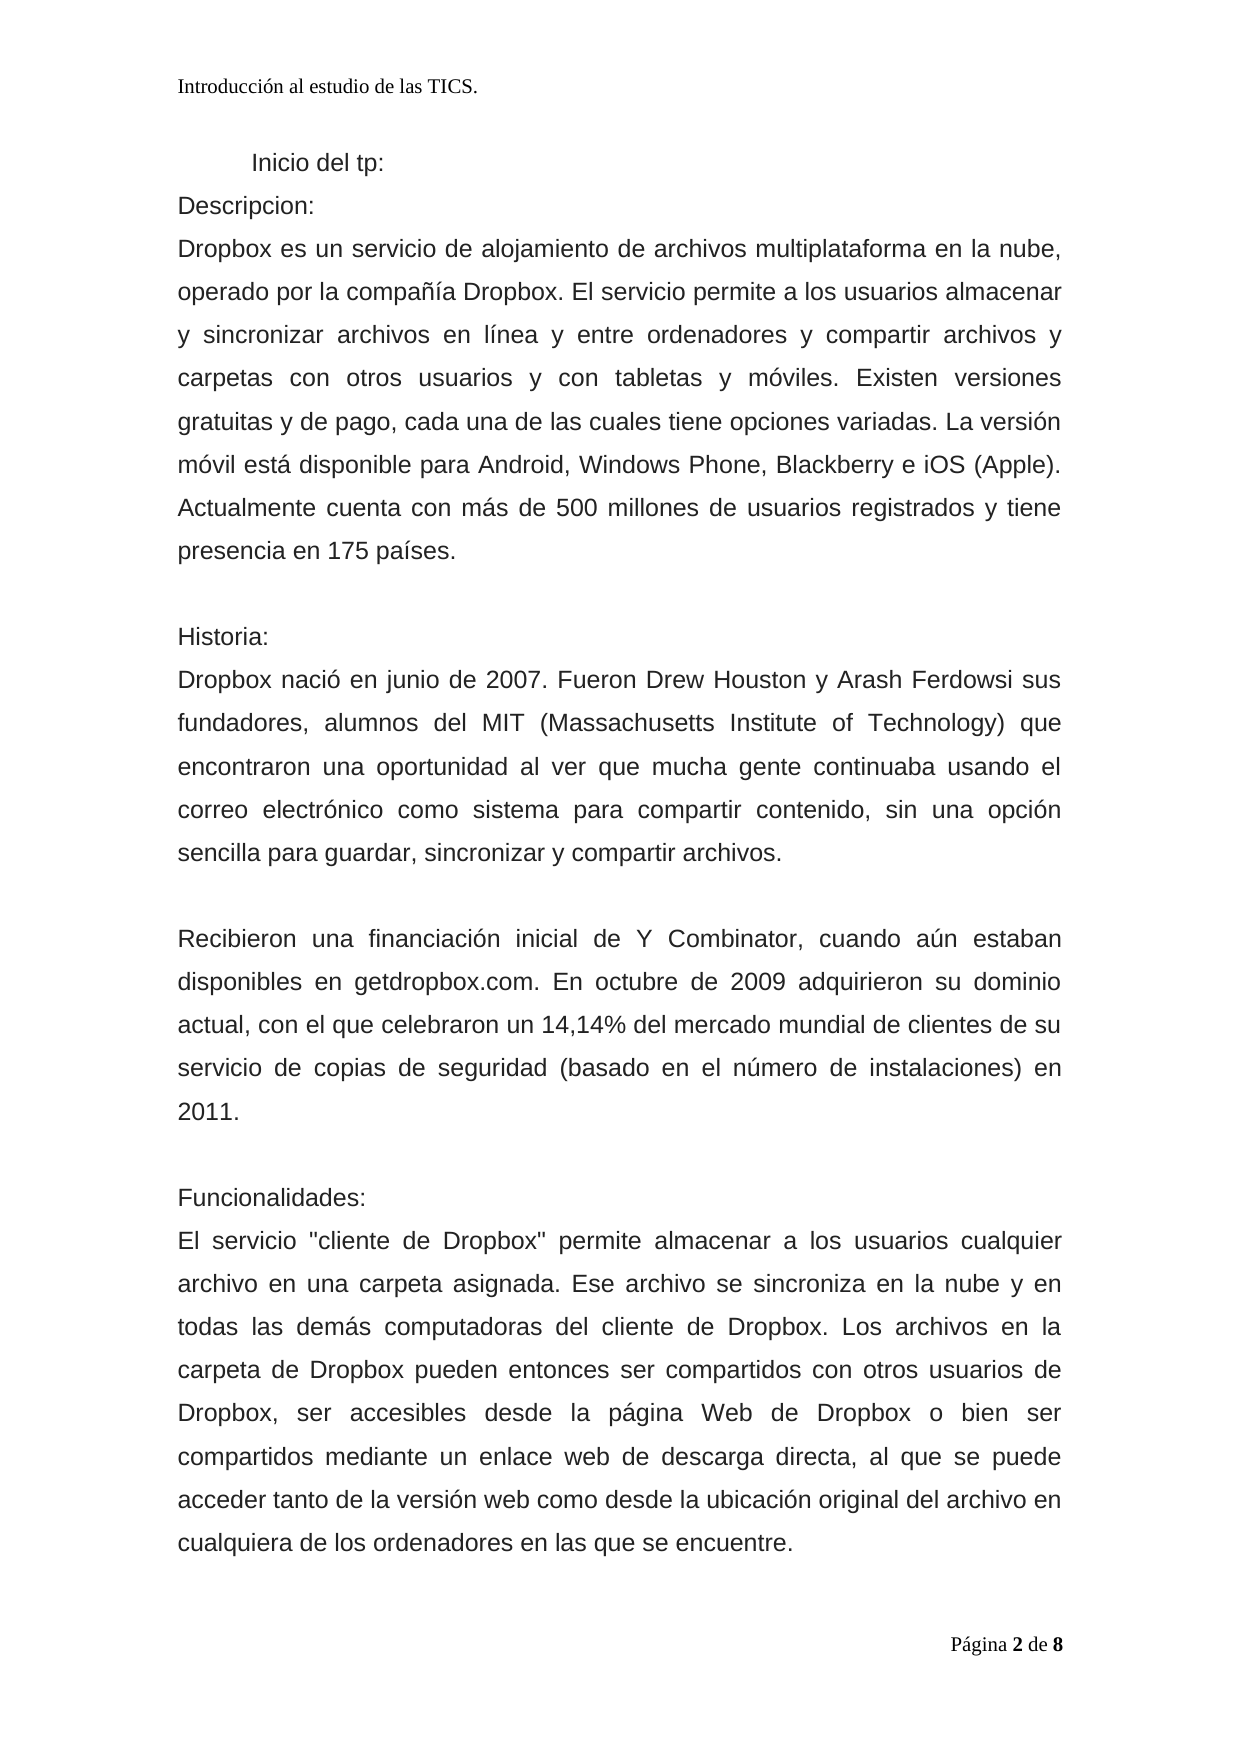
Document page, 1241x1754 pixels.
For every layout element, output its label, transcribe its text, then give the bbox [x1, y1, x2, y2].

text Descripcion: [177, 191, 1063, 219]
text Inicio del tp: [177, 148, 1063, 176]
text Dropbox nació en junio de 2007. Fueron Drew Houston y Arash Ferdowsi sus fundadores, alumnos del MIT (Massachusetts Institute of Technology) que encontraron una oportunidad al ver que mucha gente continuaba usando el correo electrónico como sistema para compartir contenido, sin una opción sencilla para guardar, sincronizar y compartir archivos. [177, 665, 1063, 866]
text Recibieron una financiación inicial de Y Combinator, cuando aún estaban disponibles en getdropbox.com. En octubre de 2009 adquirieron su dominio actual, con el que celebraron un 14,14% del mercado mundial de clientes de su servicio de copias de seguridad (basado en el número de instalaciones) en 2011. [177, 924, 1063, 1125]
text El servicio "cliente de Dropbox" permite almacenar a los usuarios cualquier archivo en una carpeta asignada. Ese archivo se sincroniza en la nube y en todas las demás computadoras del cliente de Dropbox. Los archivos en la carpeta de Dropbox pueden entonces ser compartidos con otros usuarios de Dropbox, ser accesibles desde la página Web de Dropbox o bien ser compartidos mediante un enlace web de descarga directa, al que se puede acceder tanto de la versión web como desde la ubicación original del archivo en cualquiera de los ordenadores en las que se encuentre. [177, 1226, 1063, 1556]
text Dropbox es un servicio de alojamiento de archivos multiplataforma en la nube, operado por la compañía Dropbox. El servicio permite a los usuarios almacenar y sincronizar archivos en línea y entre ordenadores y compartir archivos y carpetas con otros usuarios y con tabletas y móviles. Existen versiones gratuitas y de pago, cada una de las cuales tiene opciones variadas. La versión móvil está disponible para Android, Windows Phone, Blackberry e iOS (Apple). Actualmente cuenta con más de 500 millones de usuarios registrados y tiene presencia en 175 países. [177, 234, 1063, 564]
text Funcionalidades: [177, 1183, 1063, 1211]
text Historia: [177, 622, 1063, 651]
